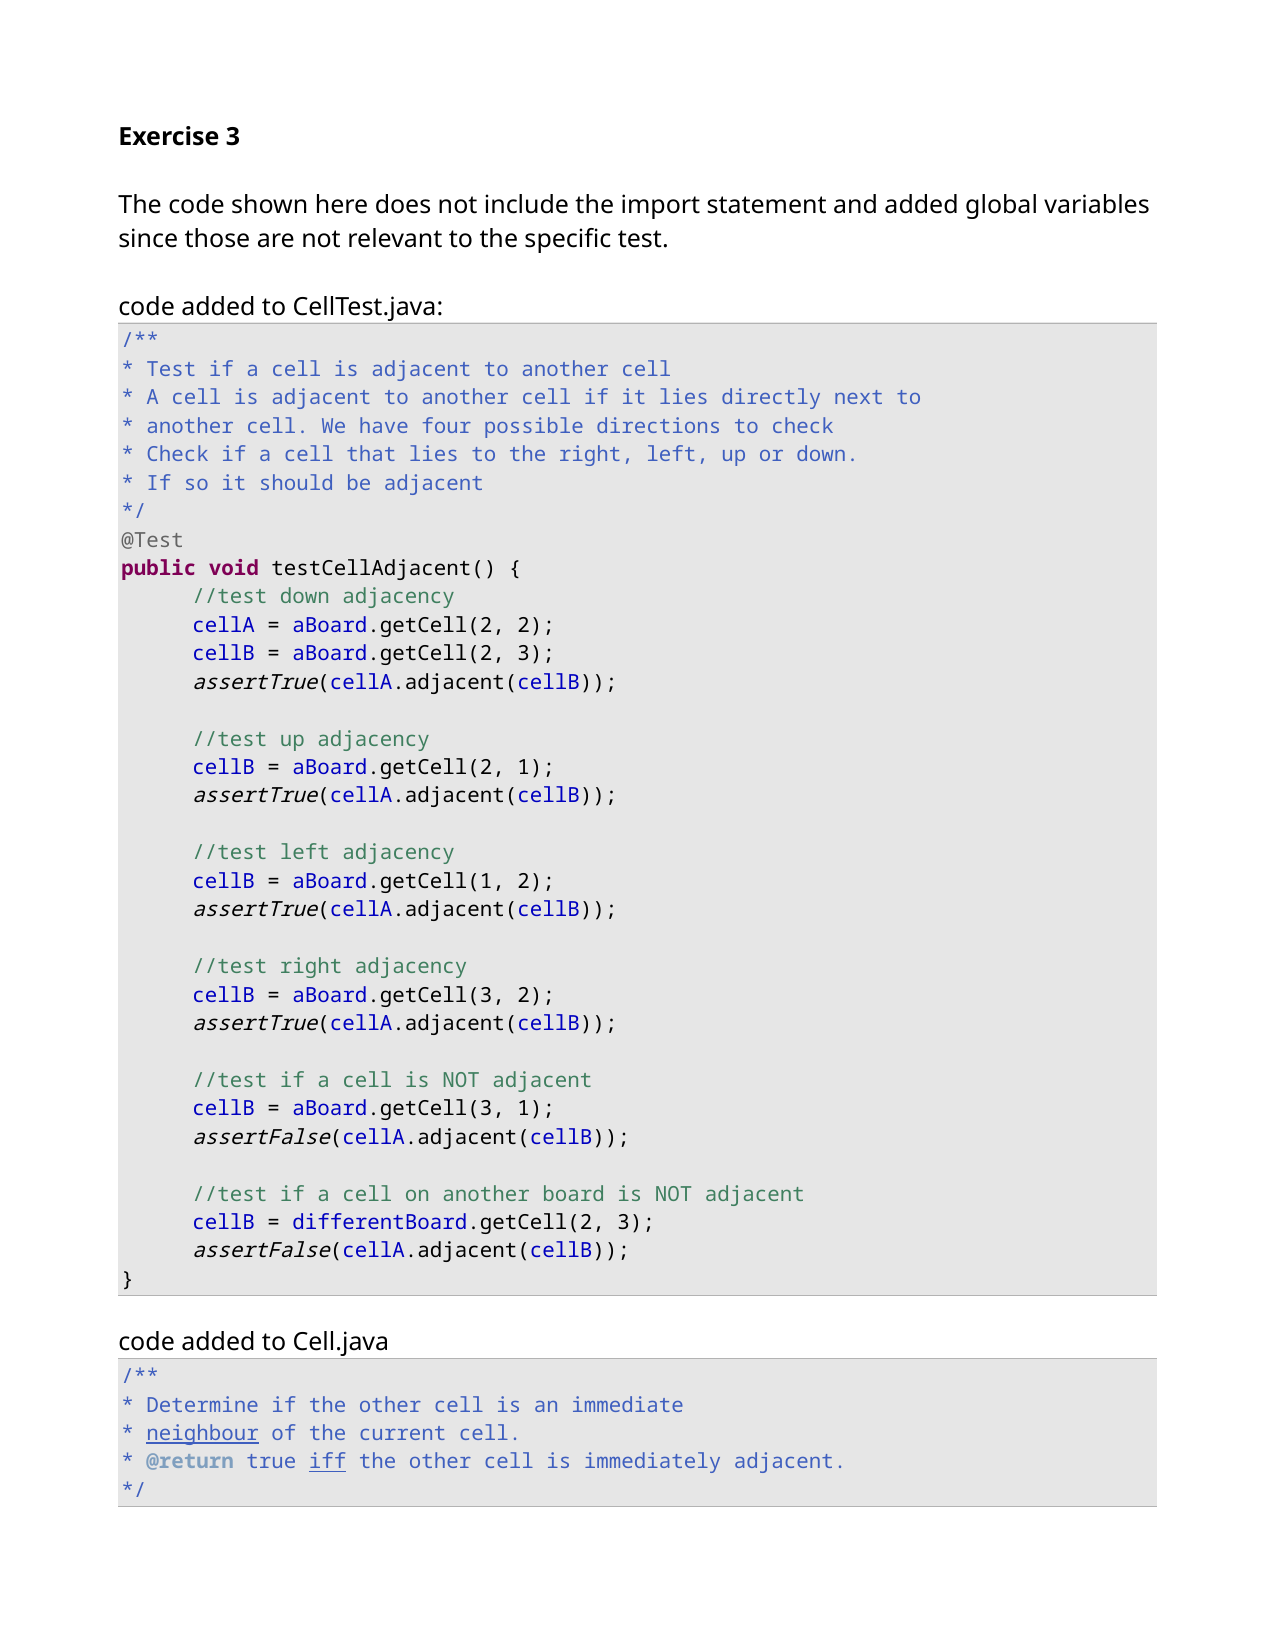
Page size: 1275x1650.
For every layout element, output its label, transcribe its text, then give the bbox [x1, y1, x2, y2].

text assertFalse(cellA.adjacent(cellB)); [118, 1119, 1157, 1147]
text * Check if a cell that lies to the right, left, up or down. [118, 436, 1157, 465]
text * another cell. We have four possible directions to check [118, 408, 1157, 436]
text /** [118, 1359, 1157, 1387]
text code added to Cell.java [118, 1324, 1157, 1358]
text The code shown here does not include the import statement and added global variables since those are not relevant to the specific test. [118, 186, 1157, 254]
text @Test [118, 522, 1157, 550]
text * Test if a cell is adjacent to another cell [118, 351, 1157, 379]
text /** [118, 324, 1157, 351]
text * Determine if the other cell is an immediate [118, 1387, 1157, 1415]
text Exercise 3 [118, 118, 1157, 152]
text assertFalse(cellA.adjacent(cellB)); [118, 1232, 1157, 1261]
text assertTrue(cellA.adjacent(cellB)); [118, 777, 1157, 806]
text cellB = differentBoard.getCell(2, 3); [118, 1204, 1157, 1232]
text cellB = aBoard.getCell(1, 2); [118, 863, 1157, 891]
text assertTrue(cellA.adjacent(cellB)); [118, 1005, 1157, 1033]
text * neighbour of the current cell. [118, 1415, 1157, 1443]
text //test if a cell on another board is NOT adjacent [118, 1176, 1157, 1204]
text */ [118, 1472, 1157, 1506]
text * A cell is adjacent to another cell if it lies directly next to [118, 379, 1157, 408]
text assertTrue(cellA.adjacent(cellB)); [118, 664, 1157, 692]
text //test if a cell is NOT adjacent [118, 1062, 1157, 1090]
text code added to CellTest.java: [118, 288, 1157, 322]
text public void testCellAdjacent() { [118, 550, 1157, 578]
text cellB = aBoard.getCell(3, 1); [118, 1090, 1157, 1119]
text //test up adjacency [118, 721, 1157, 749]
text cellA = aBoard.getCell(2, 2); [118, 607, 1157, 635]
text //test left adjacency [118, 834, 1157, 863]
text cellB = aBoard.getCell(2, 3); [118, 635, 1157, 664]
text //test right adjacency [118, 948, 1157, 977]
text * If so it should be adjacent [118, 465, 1157, 493]
text //test down adjacency [118, 578, 1157, 607]
text */ [118, 493, 1157, 522]
text * @return true iff the other cell is immediately adjacent. [118, 1443, 1157, 1472]
text cellB = aBoard.getCell(3, 2); [118, 977, 1157, 1005]
text assertTrue(cellA.adjacent(cellB)); [118, 891, 1157, 920]
text cellB = aBoard.getCell(2, 1); [118, 749, 1157, 777]
text } [118, 1261, 1157, 1295]
